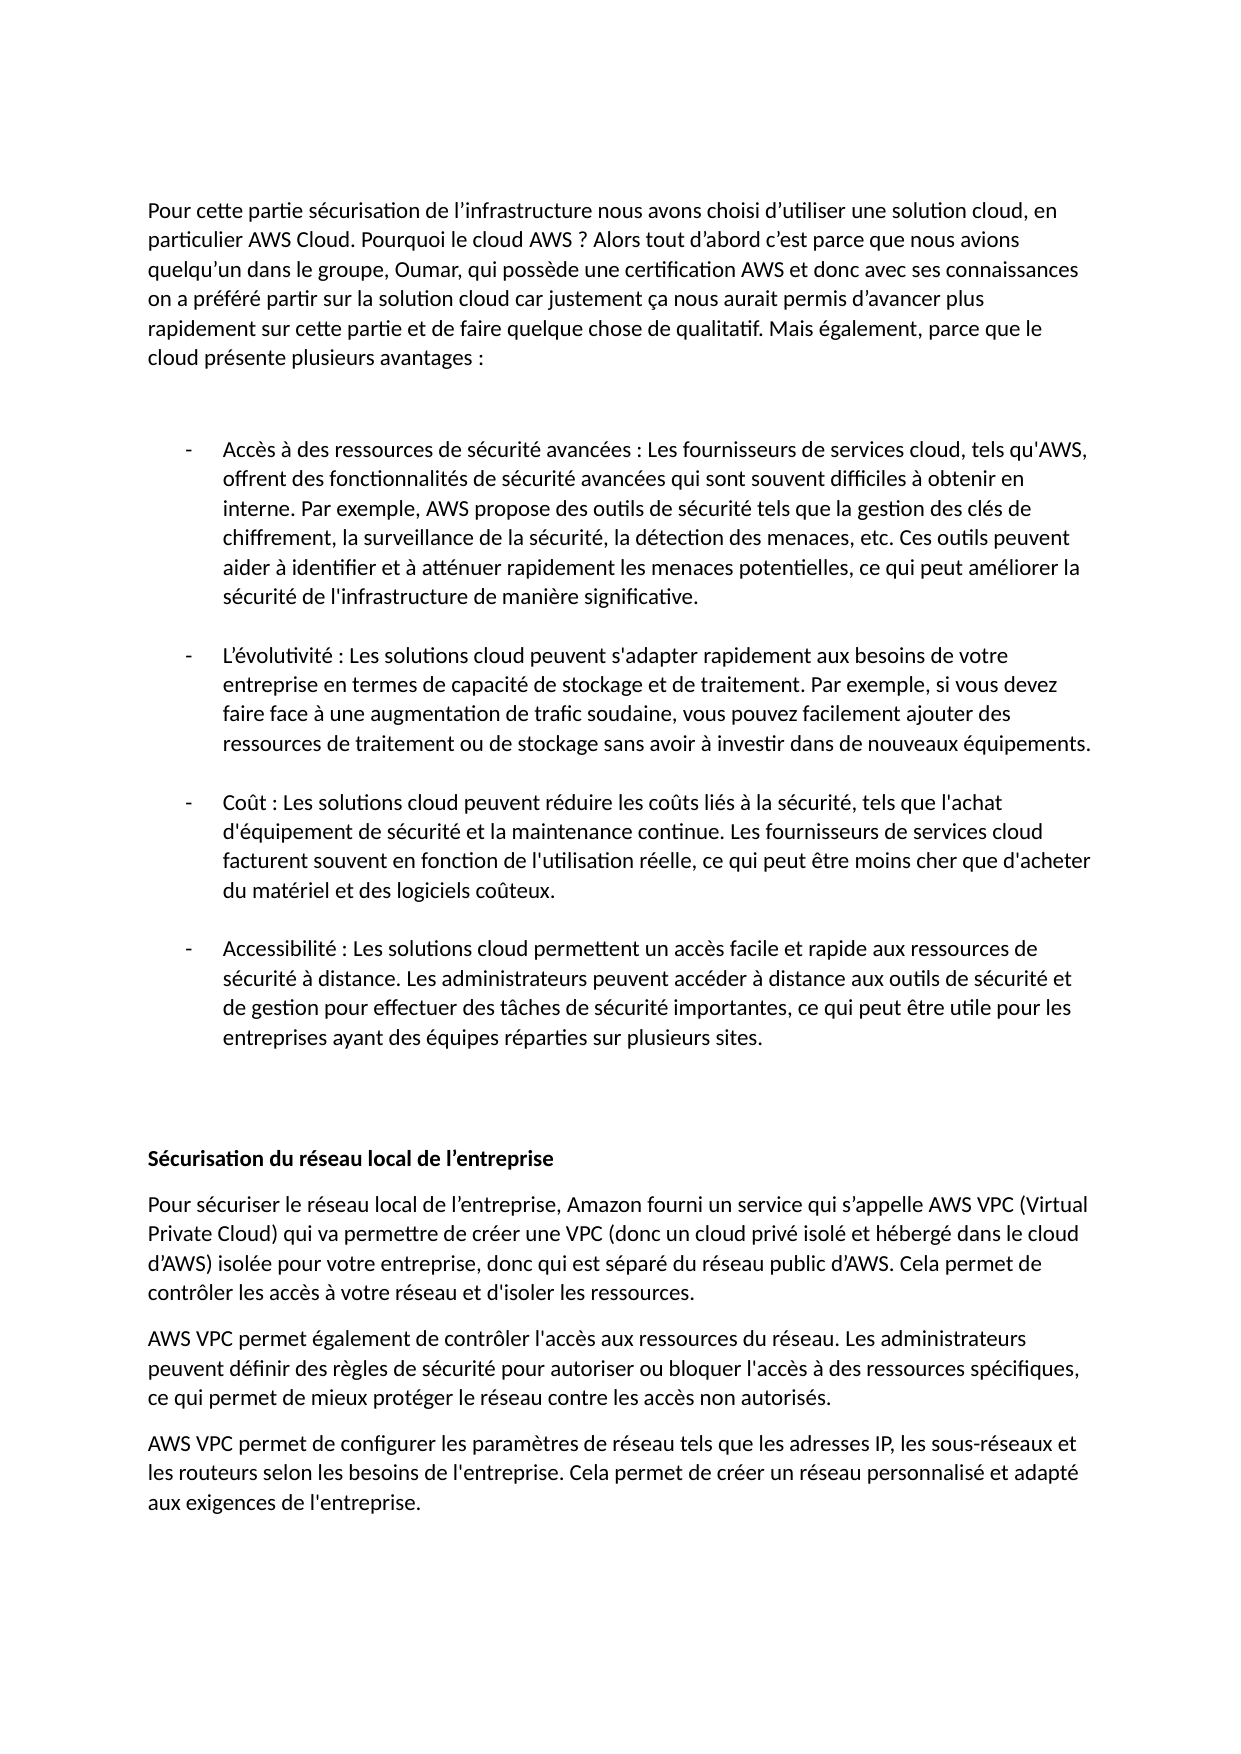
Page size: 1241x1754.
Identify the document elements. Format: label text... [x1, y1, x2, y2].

text AWS VPC permet également de contrôler l'accès aux ressources du réseau. Les administrateurs peuvent définir des règles de sécurité pour autoriser ou bloquer l'accès à des ressources spécifiques, ce qui permet de mieux protéger le réseau contre les accès non autorisés. [148, 1324, 1093, 1411]
text Pour sécuriser le réseau local de l’entreprise, Amazon fourni un service qui s’appelle AWS VPC (Virtual Private Cloud) qui va permettre de créer une VPC (donc un cloud privé isolé et hébergé dans le cloud d’AWS) isolée pour votre entreprise, donc qui est séparé du réseau public d’AWS. Cela permet de contrôler les accès à votre réseau et d'isoler les ressources. [148, 1190, 1093, 1306]
list Coût : Les solutions cloud peuvent réduire les coûts liés à la sécurité, tels que l'achat d'équipement de sécurité et la maintenance continue. Les fournisseurs de services cloud facturent souvent en fonction de l'utilisation réelle, ce qui peut être moins cher que d'acheter du matériel et des logiciels coûteux. [185, 788, 1093, 904]
list Accès à des ressources de sécurité avancées : Les fournisseurs de services cloud, tels qu'AWS, offrent des fonctionnalités de sécurité avancées qui sont souvent difficiles à obtenir en interne. Par exemple, AWS propose des outils de sécurité tels que la gestion des clés de chiffrement, la surveillance de la sécurité, la détection des menaces, etc. Ces outils peuvent aider à identifier et à atténuer rapidement les menaces potentielles, ce qui peut améliorer la sécurité de l'infrastructure de manière significative. [185, 435, 1093, 610]
list L’évolutivité : Les solutions cloud peuvent s'adapter rapidement aux besoins de votre entreprise en termes de capacité de stockage et de traitement. Par exemple, si vous devez faire face à une augmentation de trafic soudaine, vous pouvez facilement ajouter des ressources de traitement ou de stockage sans avoir à investir dans de nouveaux équipements. [185, 641, 1093, 757]
text Sécurisation du réseau local de l’entreprise [148, 1144, 1093, 1172]
text AWS VPC permet de configurer les paramètres de réseau tels que les adresses IP, les sous-réseaux et les routeurs selon les besoins de l'entreprise. Cela permet de créer un réseau personnalisé et adapté aux exigences de l'entreprise. [148, 1429, 1093, 1516]
text Pour cette partie sécurisation de l’infrastructure nous avons choisi d’utiliser une solution cloud, en particulier AWS Cloud. Pourquoi le cloud AWS ? Alors tout d’abord c’est parce que nous avions quelqu’un dans le groupe, Oumar, qui possède une certification AWS et donc avec ses connaissances on a préféré partir sur la solution cloud car justement ça nous aurait permis d’avancer plus rapidement sur cette partie et de faire quelque chose de qualitatif. Mais également, parce que le cloud présente plusieurs avantages : [148, 196, 1093, 371]
list Accessibilité : Les solutions cloud permettent un accès facile et rapide aux ressources de sécurité à distance. Les administrateurs peuvent accéder à distance aux outils de sécurité et de gestion pour effectuer des tâches de sécurité importantes, ce qui peut être utile pour les entreprises ayant des équipes réparties sur plusieurs sites. [185, 934, 1093, 1051]
